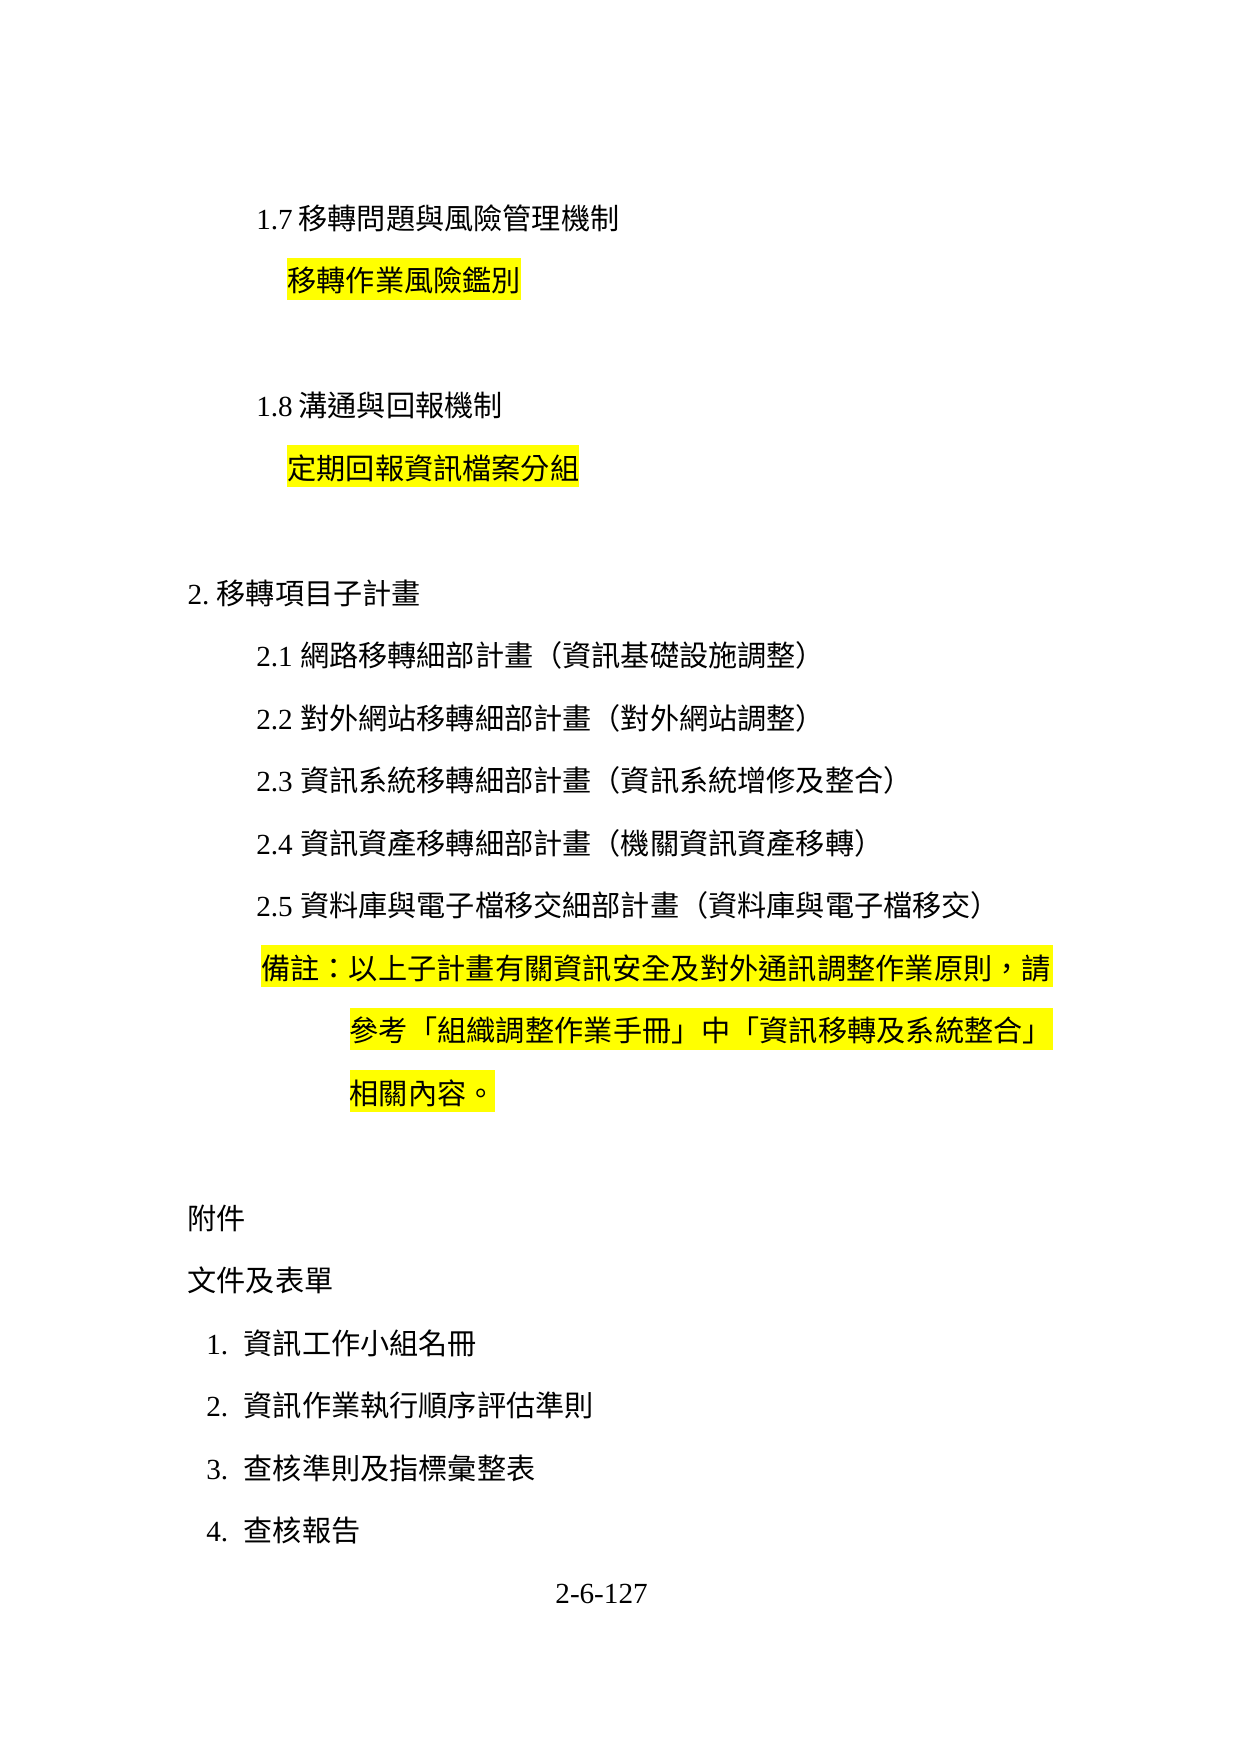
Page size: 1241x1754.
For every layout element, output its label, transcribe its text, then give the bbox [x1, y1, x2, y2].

text 2.1 網路移轉細部計畫（資訊基礎設施調整） [256, 612, 1053, 675]
list 查核報告 [206, 1487, 1053, 1550]
list 資訊作業執行順序評估準則 [206, 1362, 1053, 1425]
text 文件及表單 [187, 1237, 1053, 1300]
text 2. 移轉項目子計畫 [187, 550, 1053, 612]
list 資訊工作小組名冊 [206, 1300, 1053, 1362]
text 2.5 資料庫與電子檔移交細部計畫（資料庫與電子檔移交） [256, 862, 1053, 925]
list 查核準則及指標彙整表 [206, 1425, 1053, 1487]
text 定期回報資訊檔案分組 [256, 425, 1053, 487]
text 1.8溝通與回報機制 [256, 362, 1053, 425]
text 2.3 資訊系統移轉細部計畫（資訊系統增修及整合） [256, 737, 1053, 800]
text 移轉作業風險鑑別 [256, 237, 1053, 300]
text 2.4 資訊資產移轉細部計畫（機關資訊資產移轉） [256, 800, 1053, 862]
text 備註：以上子計畫有關資訊安全及對外通訊調整作業原則，請參考「組織調整作業手冊」中「資訊移轉及系統整合」相關內容。 [261, 925, 1053, 1112]
text 2.2 對外網站移轉細部計畫（對外網站調整） [256, 675, 1053, 737]
text 附件 [187, 1175, 1053, 1237]
text 1.7移轉問題與風險管理機制 [256, 175, 1053, 237]
